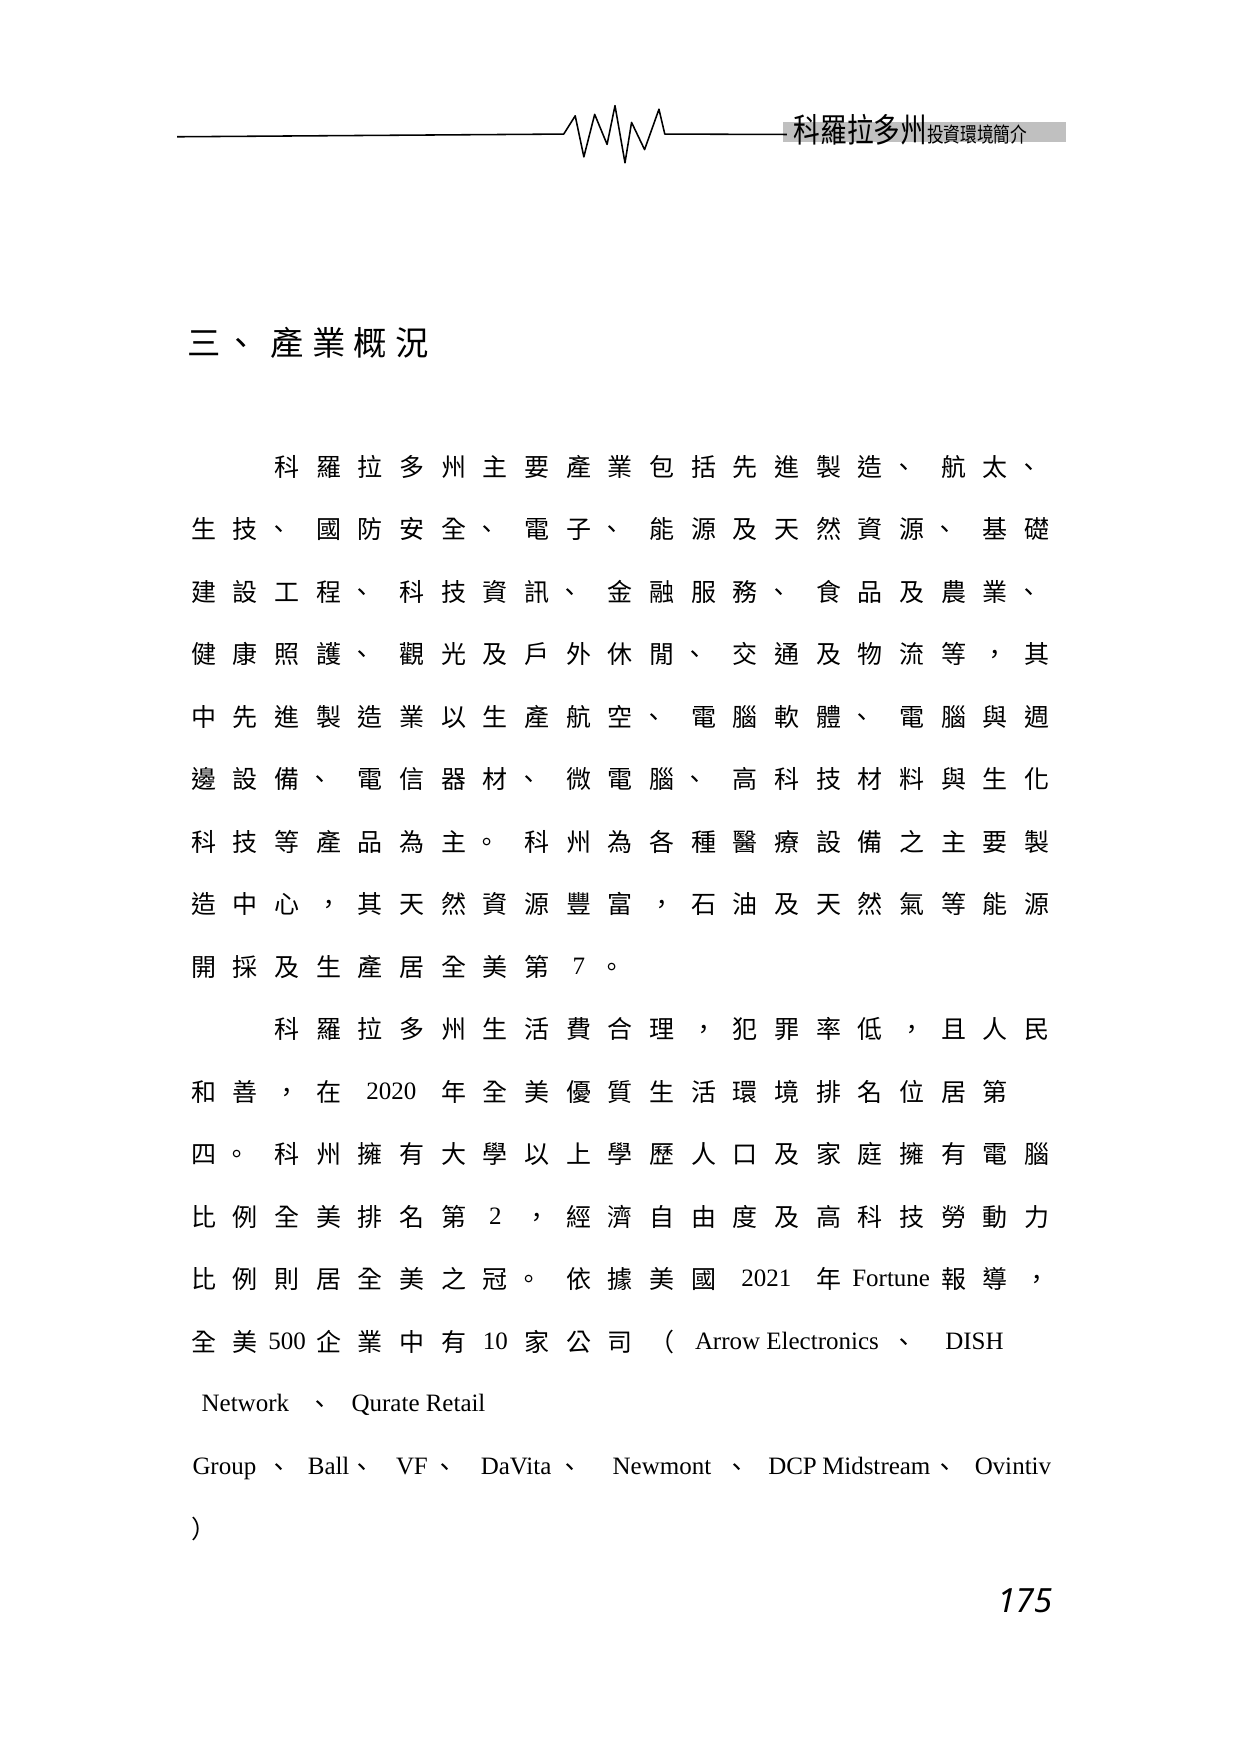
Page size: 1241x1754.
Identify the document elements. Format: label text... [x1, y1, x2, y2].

text 科羅拉多州主要產業包括先進製造、航太、生技、國防安全、電子、能源及天然資源、基礎建設工程、科技資訊、金融服務、食品及農業、健康照護、觀光及戶外休閒、交通及物流等，其中先進製造業以生產航空、電腦軟體、電腦與週邊設備、電信器材、微電腦、高科技材料與生化科技等產品為主。科州為各種醫療設備之主要製造中心，其天然資源豐富，石油及天然氣等能源開採及生產居全美第7。 [183, 424, 1058, 986]
text 科羅拉多州生活費合理，犯罪率低，且人民和善，在2020年全美優質生活環境排名位居第四。科州擁有大學以上學歷人口及家庭擁有電腦比例全美排名第2，經濟自由度及高科技勞動力比例則居全美之冠。依據美國2021年Fortune報導，全美500企業中有10家公司（Arrow Electronics、DISH Network、Qurate Retail Group、Ball、VF、DaVita、Newmont、DCP Midstream、Ovintiv ） [183, 986, 1058, 1549]
text 三、產業概況 [183, 299, 1058, 361]
